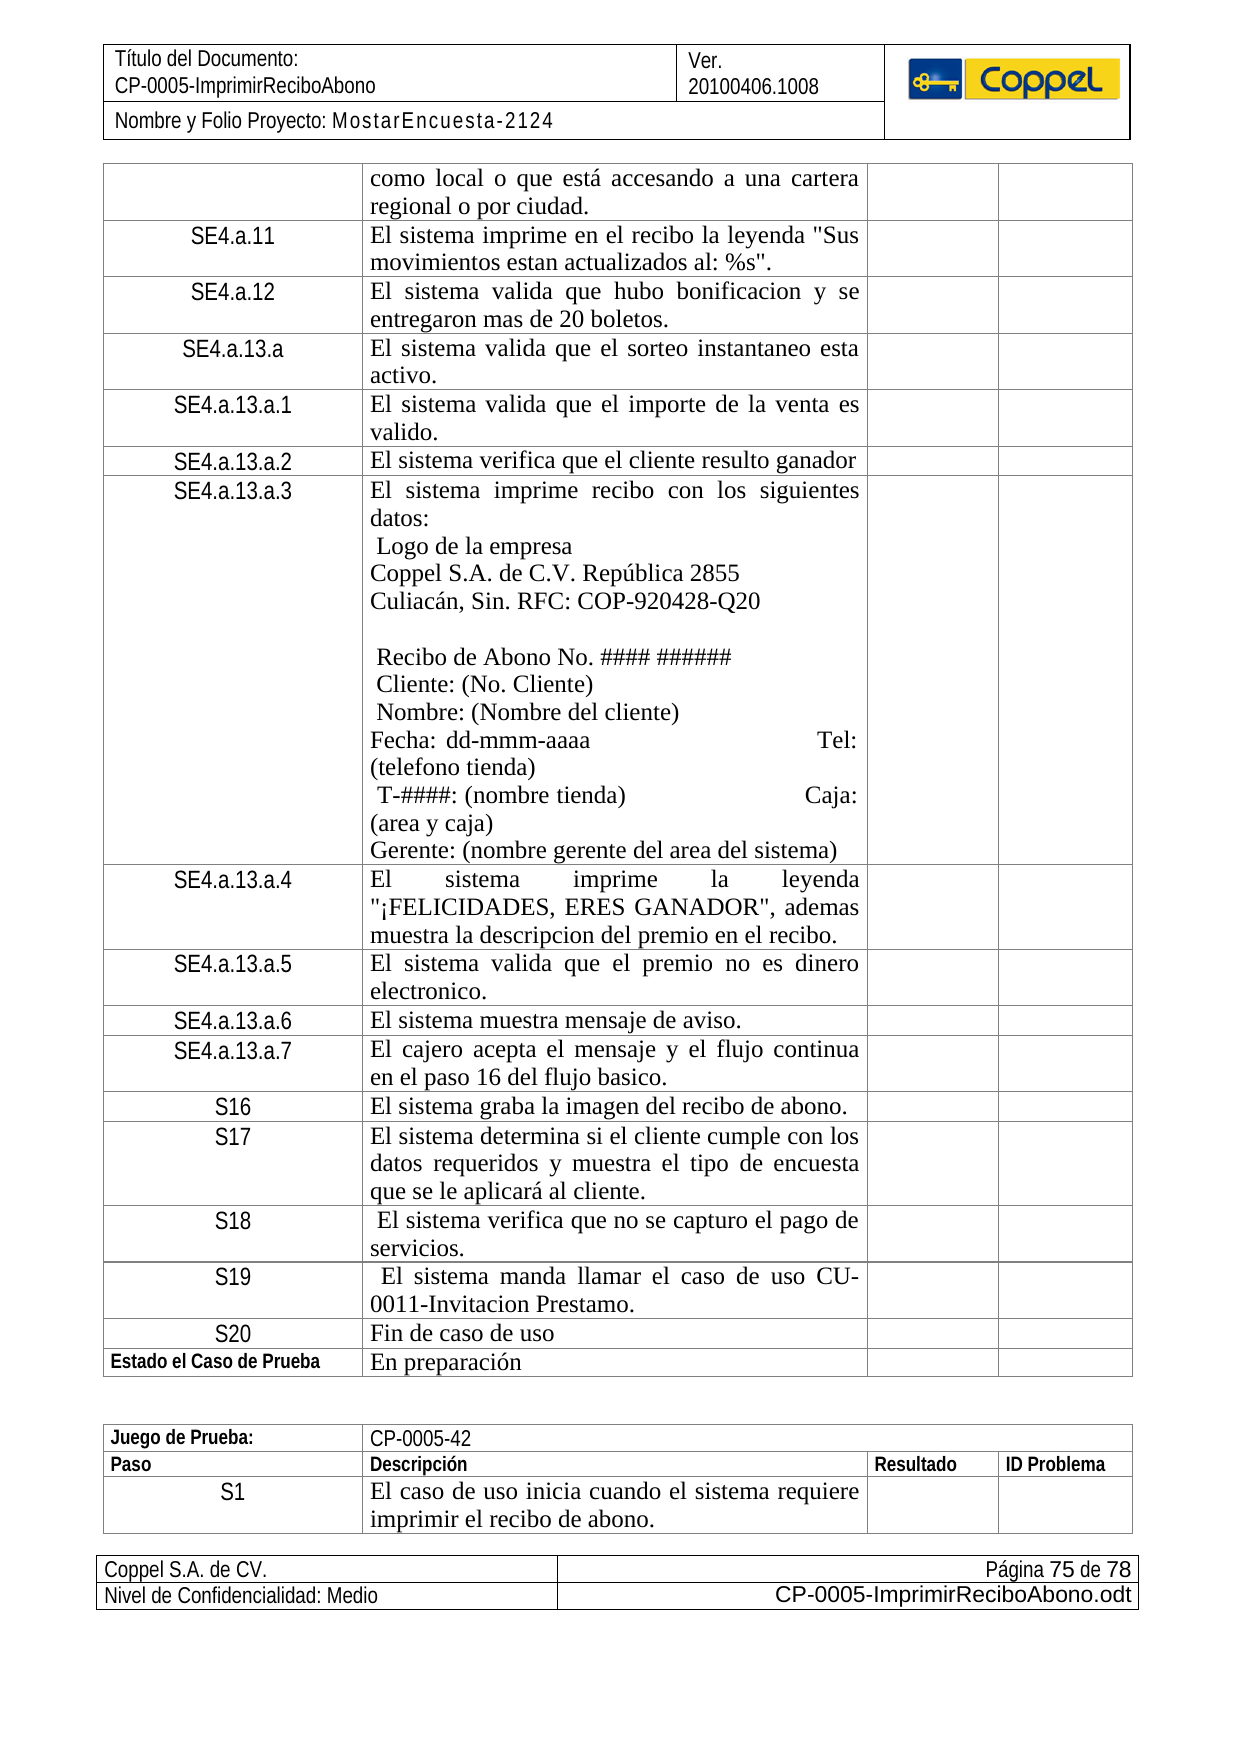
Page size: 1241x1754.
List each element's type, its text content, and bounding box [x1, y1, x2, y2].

table_cell [999, 1263, 1132, 1318]
table_cell [999, 221, 1132, 276]
table_cell El sistema imprime la leyenda "¡FELICIDADES, ERES GANADOR", ademas muestra la descripcion del premio en el recibo. [363, 865, 867, 948]
table_cell [999, 1206, 1132, 1261]
table_cell Estado el Caso de Prueba [104, 1349, 362, 1376]
table_cell [868, 1206, 998, 1261]
table_header Juego de Prueba: [104, 1425, 362, 1451]
table_cell como local o que está accesando a una cartera regional o por ciudad. [363, 164, 867, 220]
table_cell [868, 164, 998, 220]
table_cell [999, 390, 1132, 446]
table_cell SE4.a.13.a.5 [104, 950, 362, 1005]
table_cell S18 [104, 1206, 362, 1261]
table_cell El sistema valida que el sorteo instantaneo esta activo. [363, 334, 867, 389]
table_cell [999, 950, 1132, 1005]
table_cell [104, 164, 362, 220]
table_cell SE4.a.13.a.6 [104, 1006, 362, 1034]
table_cell S19 [104, 1263, 362, 1318]
table_cell El sistema determina si el cliente cumple con los datos requeridos y muestra el tipo de encuesta que se le aplicará al cliente. [363, 1122, 867, 1205]
table_cell [999, 1319, 1132, 1347]
table_cell [999, 476, 1132, 864]
table_cell [868, 1122, 998, 1205]
table_cell En preparación [363, 1349, 867, 1376]
table_cell El sistema valida que hubo bonificacion y se entregaron mas de 20 boletos. [363, 277, 867, 333]
table_cell [868, 1092, 998, 1121]
table_cell Fin de caso de uso [363, 1319, 867, 1347]
table_cell [999, 334, 1132, 389]
table_cell [868, 1319, 998, 1347]
table_cell El sistema verifica que el cliente resulto ganador [363, 447, 867, 475]
table_cell ID Problema [999, 1452, 1132, 1476]
table_cell El sistema imprime recibo con los siguientes datos: Logo de la empresa Coppel S.A. de C.V. República 2855 Culiacán, Sin. RFC: COP-920428-Q20 Recibo de Abono No. #### ###### Cliente: (No. Cliente) Nombre: (Nombre del cliente) Fecha: dd-mmm-aaaa Tel: (telefono tienda) T-####: (nombre tienda) Caja: (area y caja) Gerente: (nombre gerente del area del sistema) [363, 476, 867, 864]
table_cell [868, 334, 998, 389]
table_cell [868, 1263, 998, 1318]
table_cell SE4.a.13.a.4 [104, 865, 362, 948]
table_cell El sistema verifica que no se capturo el pago de servicios. [363, 1206, 867, 1261]
table_cell El sistema valida que el importe de la venta es valido. [363, 390, 867, 446]
table_cell [999, 447, 1132, 475]
table_cell [999, 164, 1132, 220]
table_cell [868, 1006, 998, 1034]
table_cell [868, 221, 998, 276]
table_cell Resultado [868, 1452, 998, 1476]
table_cell [999, 1006, 1132, 1034]
table_cell SE4.a.13.a.3 [104, 476, 362, 864]
table_cell [868, 1477, 998, 1532]
table_cell El cajero acepta el mensaje y el flujo continua en el paso 16 del flujo basico. [363, 1036, 867, 1091]
table_cell El sistema graba la imagen del recibo de abono. [363, 1092, 867, 1121]
table_cell [999, 1122, 1132, 1205]
table_cell SE4.a.13.a.2 [104, 447, 362, 475]
table_cell [868, 447, 998, 475]
table_cell Descripción [363, 1452, 867, 1476]
table_cell El sistema valida que el premio no es dinero electronico. [363, 950, 867, 1005]
table_cell SE4.a.11 [104, 221, 362, 276]
table_cell [999, 1092, 1132, 1121]
table_cell [999, 1349, 1132, 1376]
table_cell [868, 277, 998, 333]
table_cell Paso [104, 1452, 362, 1476]
table_cell [999, 1477, 1132, 1532]
table_cell SE4.a.13.a [104, 334, 362, 389]
table_cell SE4.a.12 [104, 277, 362, 333]
table_cell S16 [104, 1092, 362, 1121]
table_cell [999, 1036, 1132, 1091]
table_cell [868, 476, 998, 864]
table_cell S17 [104, 1122, 362, 1205]
table_cell El sistema muestra mensaje de aviso. [363, 1006, 867, 1034]
table_cell [999, 865, 1132, 948]
table_cell [868, 950, 998, 1005]
table_cell El sistema imprime en el recibo la leyenda "Sus movimientos estan actualizados al: %s". [363, 221, 867, 276]
table_cell El caso de uso inicia cuando el sistema requiere imprimir el recibo de abono. [363, 1477, 867, 1532]
table_cell El sistema manda llamar el caso de uso CU-0011-Invitacion Prestamo. [363, 1263, 867, 1318]
table_cell [868, 390, 998, 446]
table_cell SE4.a.13.a.1 [104, 390, 362, 446]
table_cell [868, 1349, 998, 1376]
table_cell [999, 277, 1132, 333]
table_cell [868, 865, 998, 948]
table_header CP-0005-42 [363, 1425, 1132, 1451]
table_cell S20 [104, 1319, 362, 1347]
table_cell S1 [104, 1477, 362, 1532]
table_cell SE4.a.13.a.7 [104, 1036, 362, 1091]
table_cell [868, 1036, 998, 1091]
